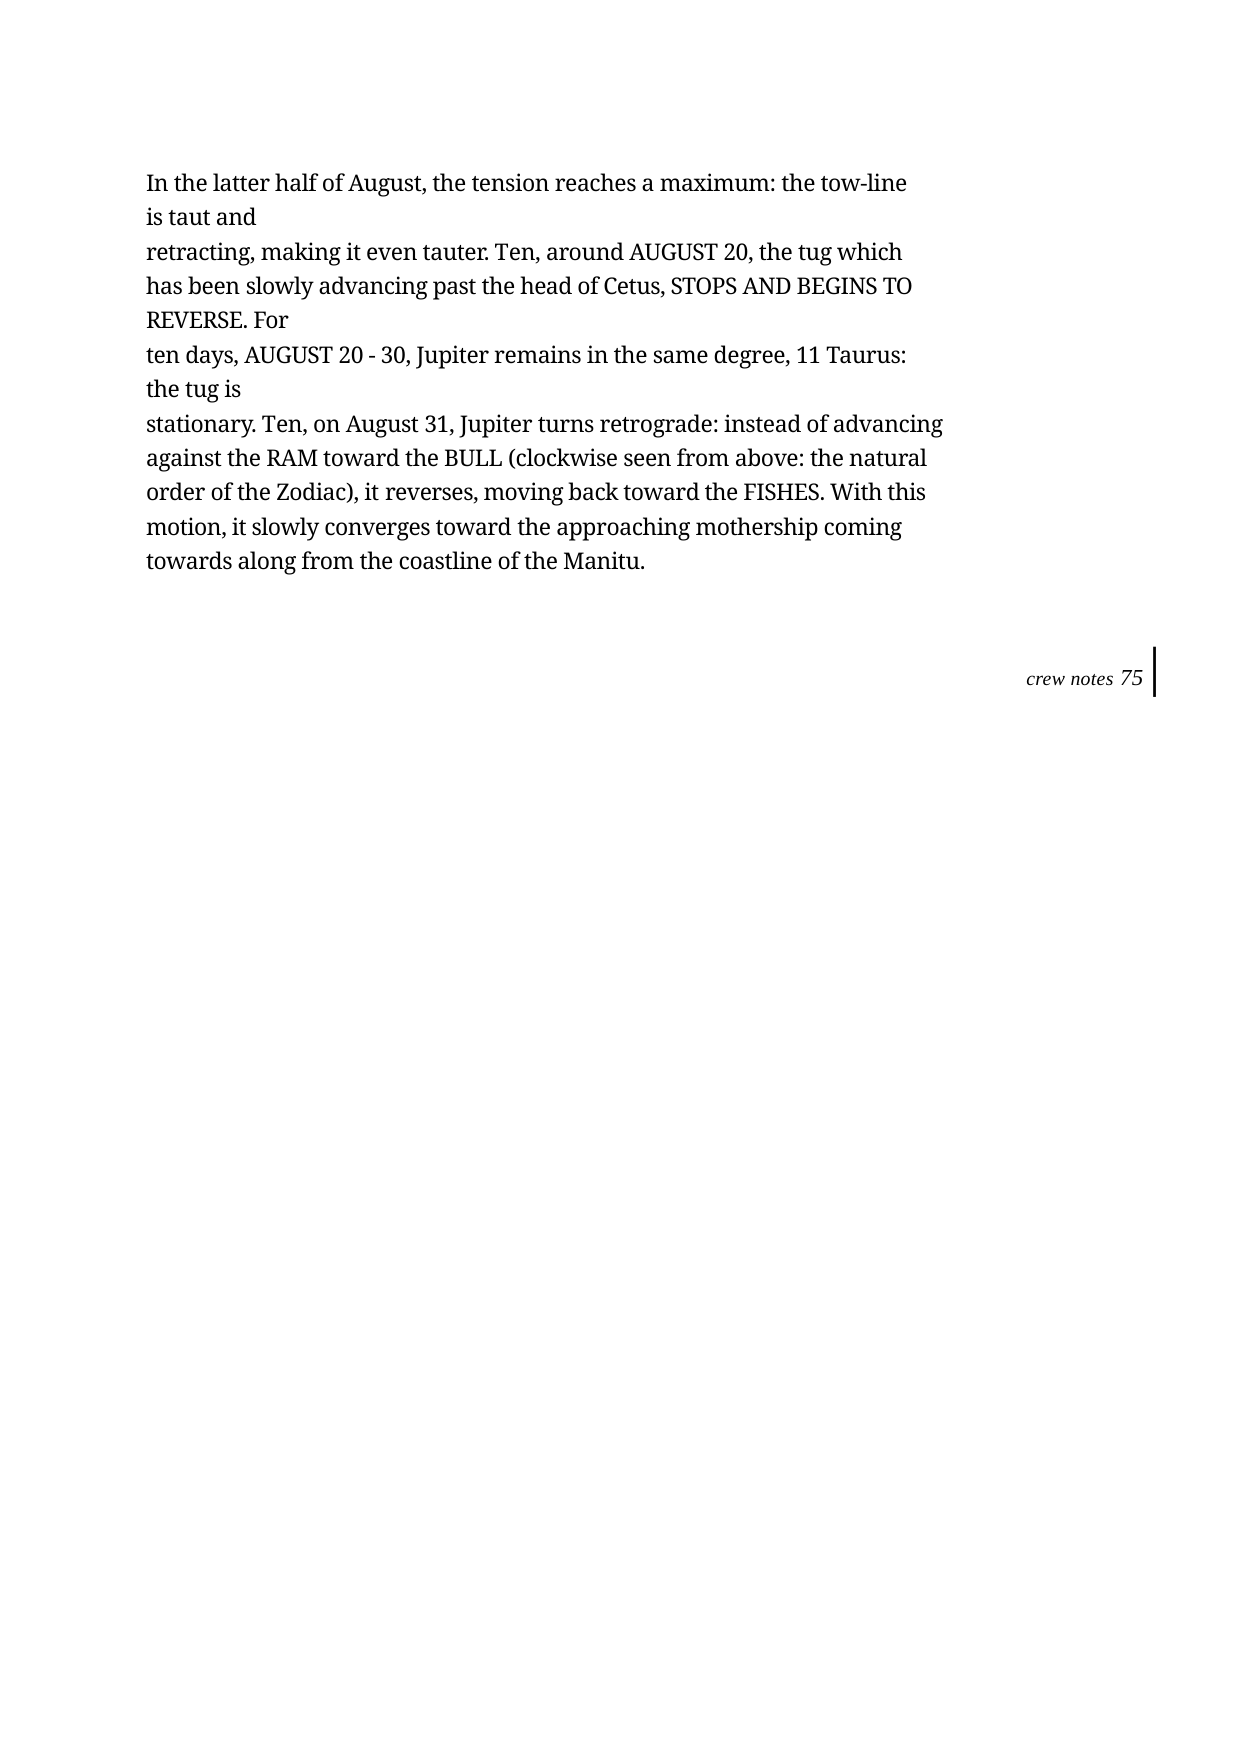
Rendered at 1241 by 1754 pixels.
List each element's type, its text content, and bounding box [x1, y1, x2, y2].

text retracting, making it even tauter. Ten, around AUGUST 20, the tug which has been slowly advancing past the head of Cetus, STOPS AND BEGINS TO REVERSE. For [146, 233, 935, 336]
text crew notes 75 | [1026, 641, 1168, 696]
text stationary. Ten, on August 31, Jupiter turns retrograde: instead of advancing against the RAM toward the BULL (clockwise seen from above: the natural order of the Zodiac), it reverses, moving back toward the FISHES. With this motion, it slowly converges toward the approaching mothership coming towards along from the coastline of the Manitu. [146, 404, 963, 576]
text ten days, AUGUST 20 - 30, Jupiter remains in the same degree, 11 Taurus: the tug is [146, 336, 928, 404]
text In the latter half of August, the tension reaches a maximum: the tow-line is taut and [146, 164, 924, 233]
